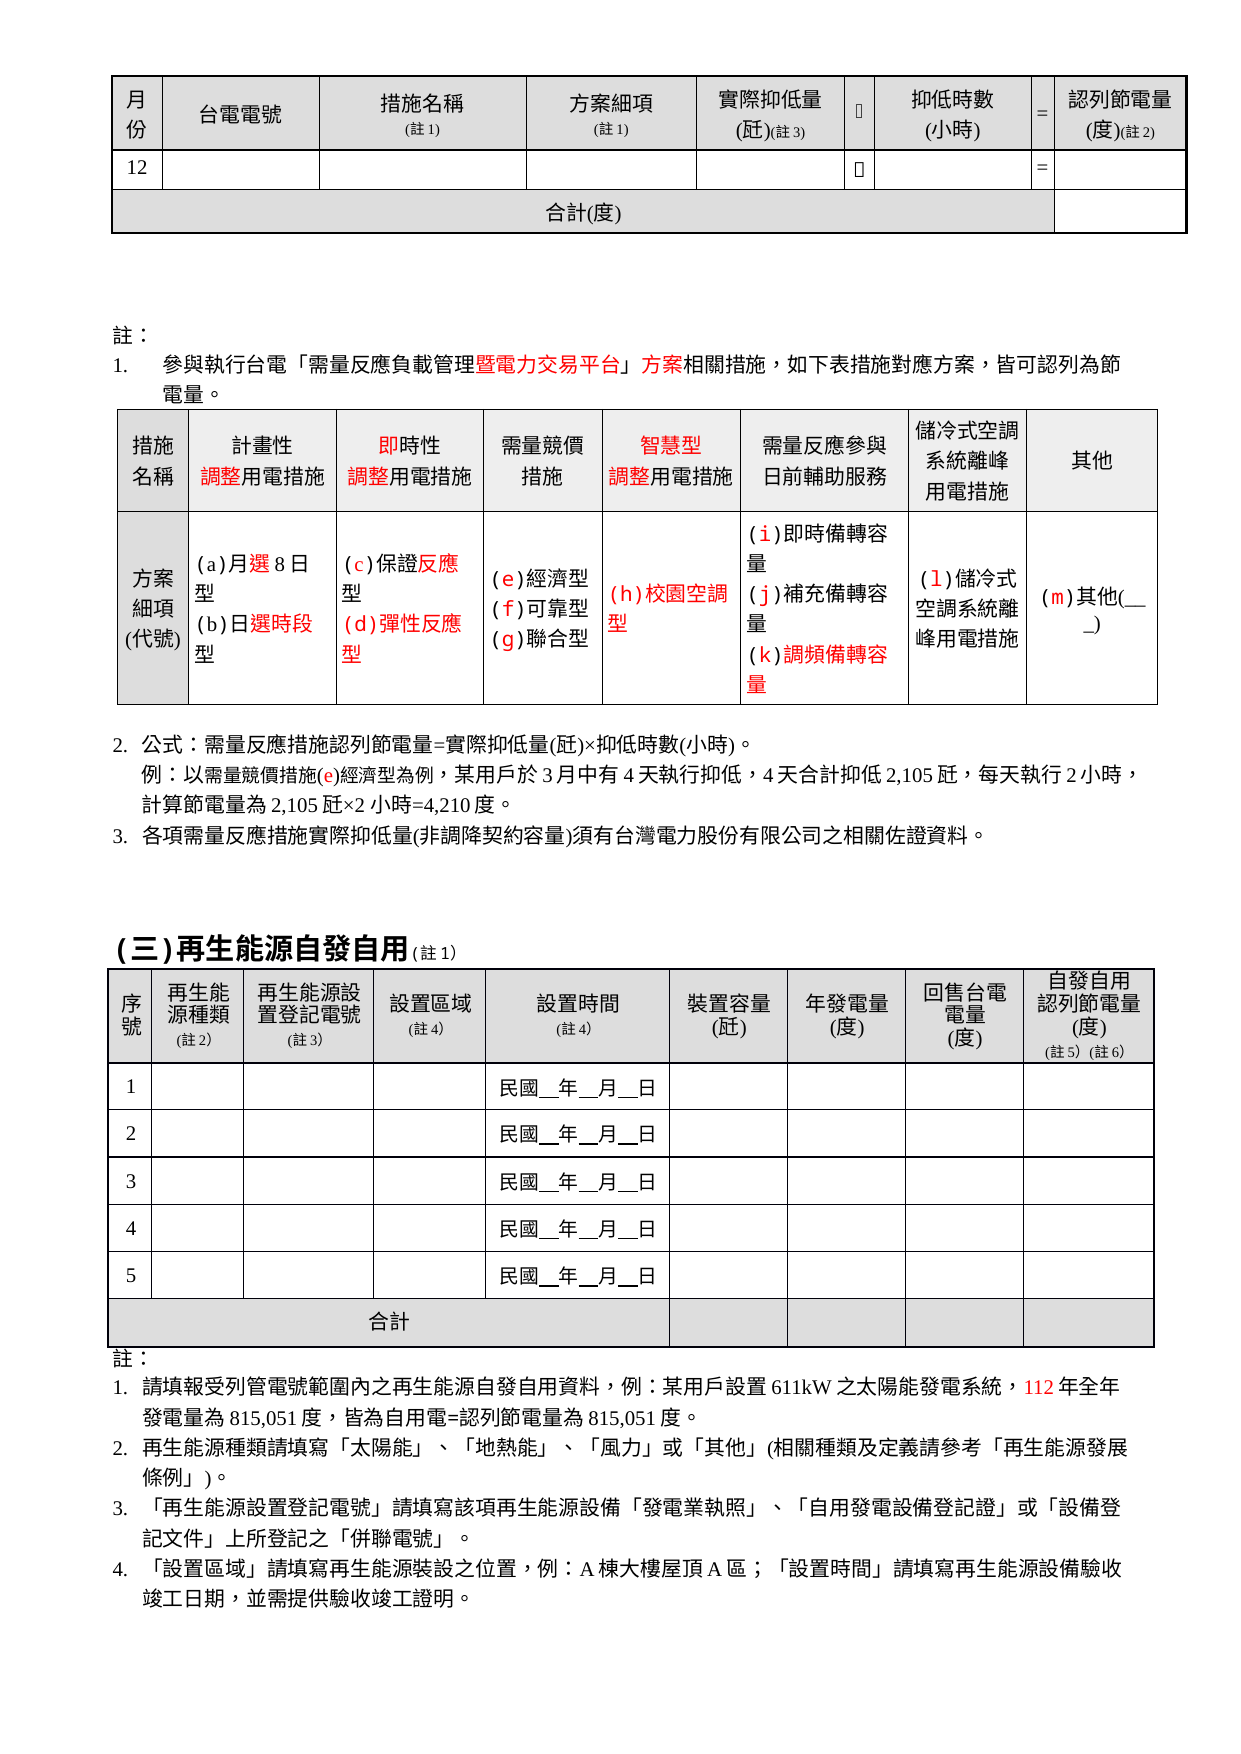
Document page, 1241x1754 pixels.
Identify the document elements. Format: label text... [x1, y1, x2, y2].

table_cell [244, 1252, 373, 1298]
table_cell 2 [109, 1110, 151, 1156]
table_header 計畫性 調整用電措施 [189, 410, 336, 511]
table_header 序號 [109, 970, 151, 1062]
table_cell 1 [109, 1064, 151, 1109]
table_cell 民國 年 月 日 [486, 1110, 669, 1156]
table_cell 民國 年 月 日 [486, 1252, 669, 1298]
table_cell [152, 1158, 243, 1204]
table_cell [906, 1252, 1023, 1298]
table_cell [1024, 1299, 1153, 1346]
table_cell [906, 1158, 1023, 1204]
table_header 裝置容量 (瓩) [670, 970, 787, 1062]
table_cell [374, 1252, 485, 1298]
table_cell [670, 1205, 787, 1251]
table_cell 合計 [109, 1299, 669, 1346]
table_cell [788, 1252, 905, 1298]
list 參與執行台電「需量反應負載管理暨電力交易平台」方案相關措施，如下表措施對應方案，皆可認列為節電量。 [112, 348, 1137, 409]
table_cell (e)經濟型 (f)可靠型 (g)聯合型 [484, 512, 602, 704]
list 請填報受列管電號範圍內之再生能源自發自用資料，例：某用戶設置611kW之太陽能發電系統，112年全年發電量為815,051度，皆為自用電=認列節電量為815,051度。 [112, 1371, 1137, 1431]
table_cell [788, 1110, 905, 1156]
table_cell (h)校園空調型 [603, 512, 740, 704]
table_cell [527, 151, 696, 189]
table_cell (c)保證反應型 (d)彈性反應型 [337, 512, 483, 704]
text 註： [112, 1348, 1137, 1371]
table_header 台電電號 [163, 77, 319, 149]
table_cell (i)即時備轉容量 (j)補充備轉容量 (k)調頻備轉容量 [741, 512, 908, 704]
table_cell [1055, 151, 1185, 189]
text 註： [112, 325, 1137, 348]
table_header  [845, 77, 874, 149]
table_cell  [845, 151, 874, 189]
table_cell 12 [113, 151, 162, 189]
list 再生能源種類請填寫「太陽能」、「地熱能」、「風力」或「其他」(相關種類及定義請參考「再生能源發展條例」)。 [112, 1431, 1137, 1492]
list 「設置區域」請填寫再生能源裝設之位置，例：A棟大樓屋頂A區；「設置時間」請填寫再生能源設備驗收竣工日期，並需提供驗收竣工證明。 [112, 1552, 1137, 1612]
table_cell 民國 年 月 日 [486, 1205, 669, 1251]
list 公式：需量反應措施認列節電量=實際抑低量(瓩)×抑低時數(小時)。 例：以需量競價措施(e)經濟型為例，某用戶於3月中有4天執行抑低，4天合計抑低2,105瓩，每天執行2小時，計算節電量為2,105瓩×2 小時=4,210度。 [112, 728, 1137, 819]
table_cell 4 [109, 1205, 151, 1251]
table_cell [670, 1299, 787, 1346]
table_cell [374, 1064, 485, 1109]
table_cell [788, 1205, 905, 1251]
table_header 方案細項 (註1) [527, 77, 696, 149]
table_header 實際抑低量(瓩)(註3) [697, 77, 844, 149]
table_cell [374, 1110, 485, 1156]
table_header 需量競價 措施 [484, 410, 602, 511]
table_cell 5 [109, 1252, 151, 1298]
table_cell 方案細項 (代號) [118, 512, 188, 704]
table_cell [152, 1110, 243, 1156]
table_cell [1024, 1205, 1153, 1251]
table_header 儲冷式空調系統離峰 用電措施 [909, 410, 1026, 511]
table_cell [670, 1064, 787, 1109]
table_cell [374, 1158, 485, 1204]
table_cell [1024, 1064, 1153, 1109]
table_cell [244, 1205, 373, 1251]
table_header 其他 [1027, 410, 1157, 511]
text (三)再生能源自發自用(註1） [112, 926, 1137, 968]
table_cell [670, 1252, 787, 1298]
table_cell [788, 1158, 905, 1204]
table_cell [244, 1110, 373, 1156]
table_cell [670, 1110, 787, 1156]
list 各項需量反應措施實際抑低量(非調降契約容量)須有台灣電力股份有限公司之相關佐證資料。 [112, 819, 1137, 849]
list 「再生能源設置登記電號」請填寫該項再生能源設備「發電業執照」、「自用發電設備登記證」或「設備登記文件」上所登記之「併聯電號」。 [112, 1492, 1137, 1552]
table_header 措施名稱 (註1) [320, 77, 526, 149]
table_header = [1032, 77, 1054, 149]
table_header 設置區域 (註4） [374, 970, 485, 1062]
table_cell [152, 1064, 243, 1109]
table_header 再生能源設置登記電號 (註3） [244, 970, 373, 1062]
table_header 措施名稱 [118, 410, 188, 511]
table_cell 民國 年 月 日 [486, 1158, 669, 1204]
table_header 智慧型 調整用電措施 [603, 410, 740, 511]
table_cell [320, 151, 526, 189]
table_cell [697, 151, 844, 189]
table_header 自發自用 認列節電量 (度) (註5）(註6） [1024, 970, 1153, 1062]
table_cell (m)其他(___) [1027, 512, 1157, 704]
table_cell 3 [109, 1158, 151, 1204]
table_cell [788, 1299, 905, 1346]
table_cell [906, 1205, 1023, 1251]
table_cell [1024, 1252, 1153, 1298]
table_cell (a)月選8日型 (b)日選時段型 [189, 512, 336, 704]
table_cell [152, 1252, 243, 1298]
table_header 抑低時數 (小時) [875, 77, 1031, 149]
table_header 回售台電電量 (度) [906, 970, 1023, 1062]
table_header 認列節電量(度)(註2) [1055, 77, 1185, 149]
table_cell = [1032, 151, 1054, 189]
table_cell [906, 1064, 1023, 1109]
table_header 即時性 調整用電措施 [337, 410, 483, 511]
table_header 月份 [113, 77, 162, 149]
table_cell [244, 1064, 373, 1109]
table_cell [788, 1064, 905, 1109]
table_header 再生能源種類 (註2） [152, 970, 243, 1062]
table_cell [163, 151, 319, 189]
table_cell [152, 1205, 243, 1251]
table_header 需量反應參與 日前輔助服務 [741, 410, 908, 511]
table_cell [670, 1158, 787, 1204]
table_cell [1024, 1158, 1153, 1204]
table_cell 合計(度) [113, 190, 1054, 232]
table_header 設置時間 (註4） [486, 970, 669, 1062]
table_cell [875, 151, 1031, 189]
table_header 年發電量 (度) [788, 970, 905, 1062]
table_cell (l)儲冷式空調系統離峰用電措施 [909, 512, 1026, 704]
table_cell [374, 1205, 485, 1251]
table_cell [906, 1110, 1023, 1156]
table_cell [1055, 190, 1185, 232]
table_cell [906, 1299, 1023, 1346]
table_cell [1024, 1110, 1153, 1156]
table_cell 民國 年 月 日 [486, 1064, 669, 1109]
table_cell [244, 1158, 373, 1204]
